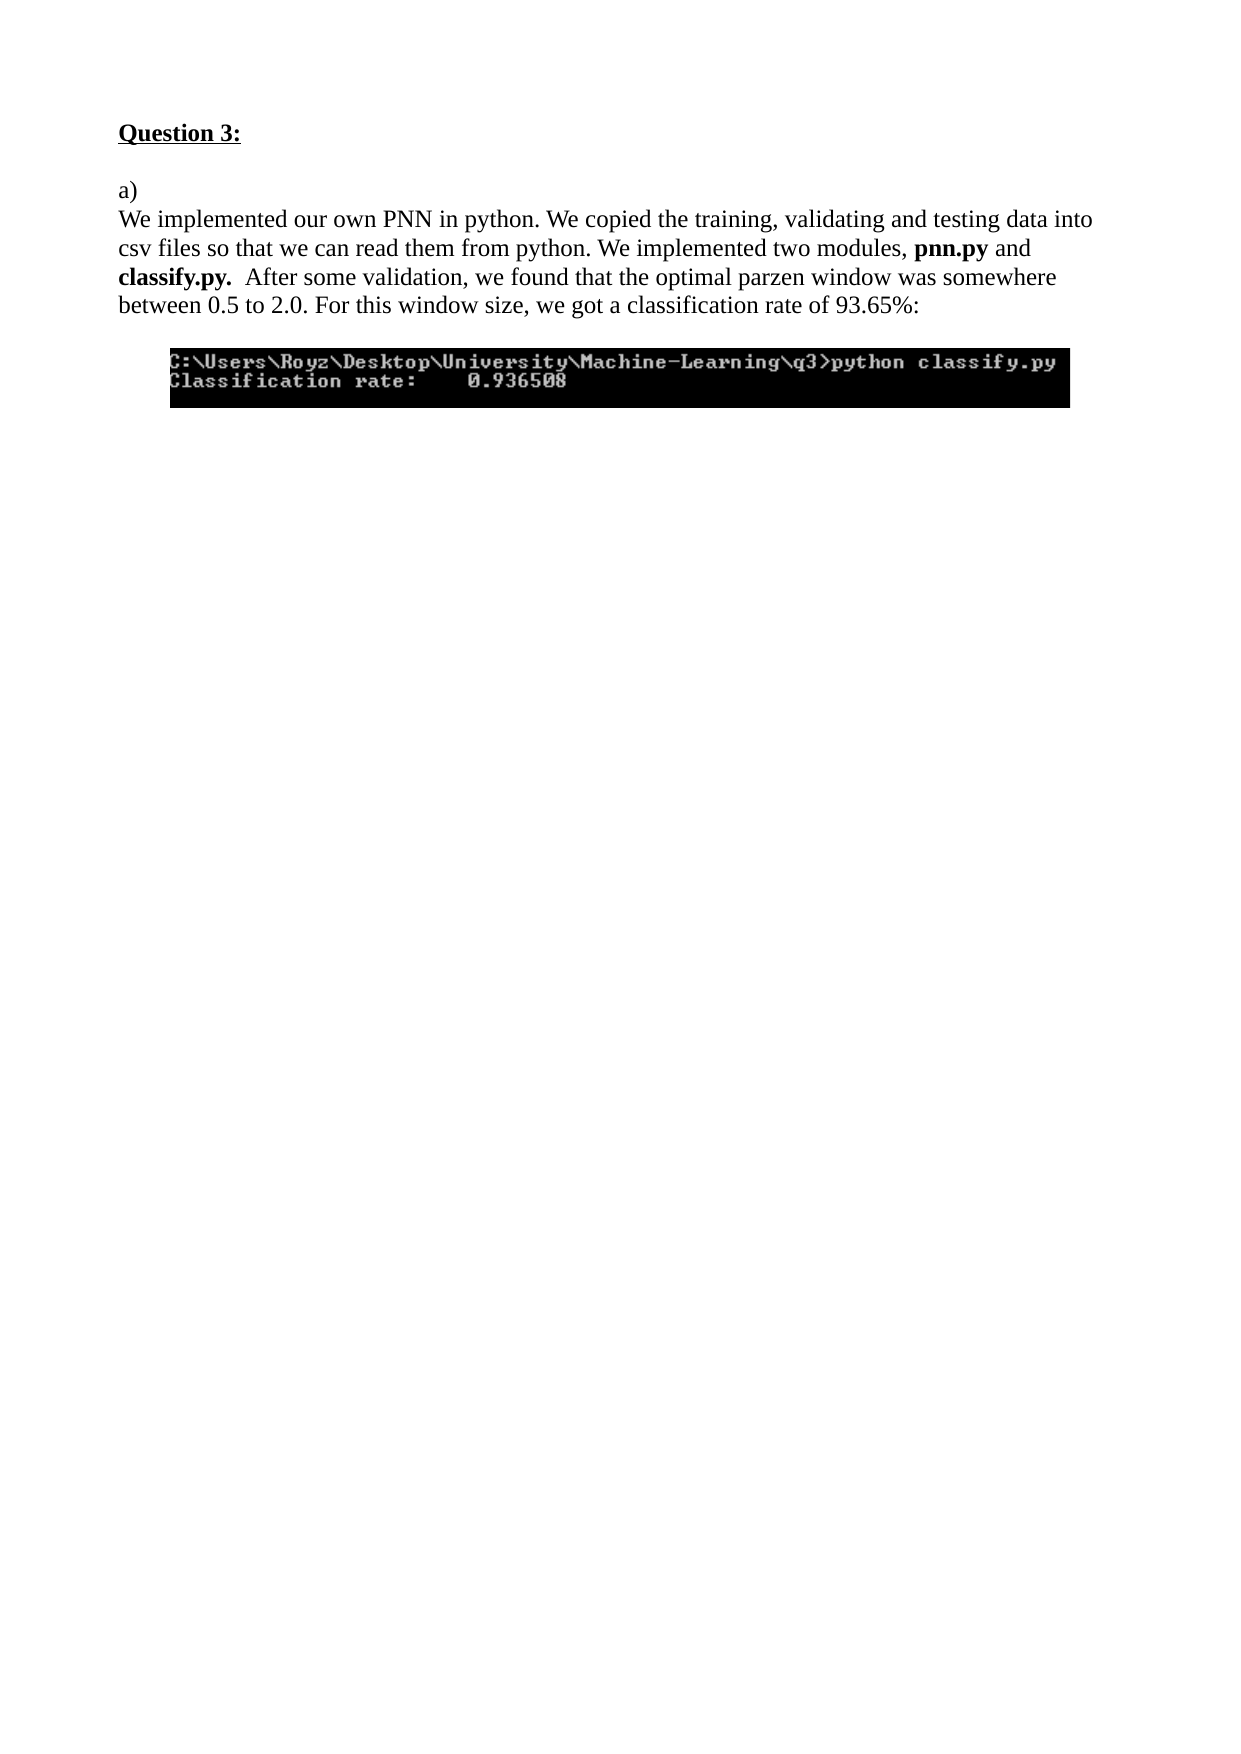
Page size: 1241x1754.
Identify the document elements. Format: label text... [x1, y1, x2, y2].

text Question 3: [118, 118, 1122, 147]
text a) [118, 176, 1122, 204]
text We implemented our own PNN in python. We copied the training, validating and testing data into csv files so that we can read them from python. We implemented two modules, pnn.py and classify.py. After some validation, we found that the optimal parzen window was somewhere between 0.5 to 2.0. For this window size, we got a classification rate of 93.65%: [118, 204, 1122, 319]
picture [170, 348, 1071, 408]
